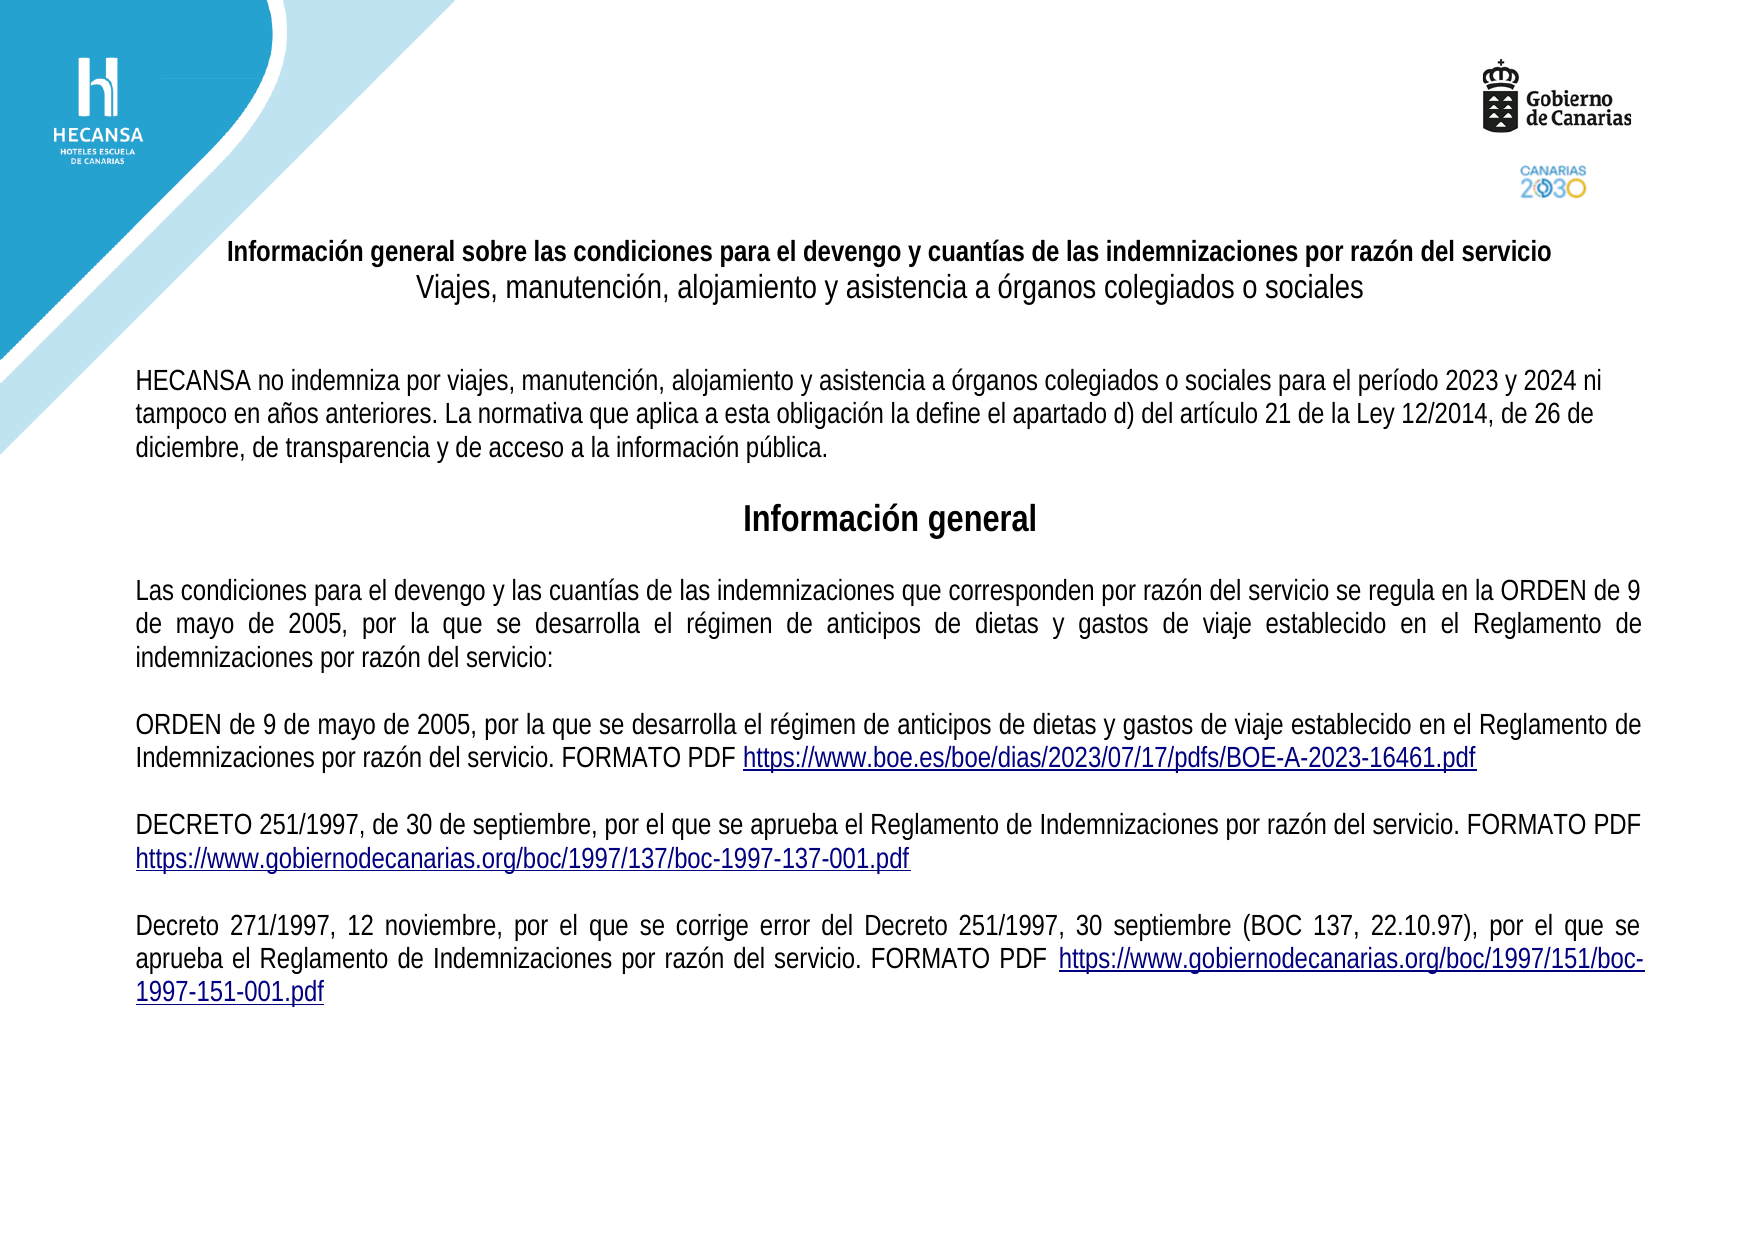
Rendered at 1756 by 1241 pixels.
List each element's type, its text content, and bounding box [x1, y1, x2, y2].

text Información general sobre las condiciones para el devengo y cuantías de las indemnizaciones por razón del servicio [189, 234, 1645, 267]
text Las condiciones para el devengo y las cuantías de las indemnizaciones que corresponden por razón del servicio se regula en la ORDEN de 9 de mayo de 2005, por la que se desarrolla el régimen de anticipos de dietas y gastos de viaje establecido en el Reglamento de indemnizaciones por razón del servicio: [135, 573, 1645, 673]
text DECRETO 251/1997, de 30 de septiembre, por el que se aprueba el Reglamento de Indemnizaciones por razón del servicio. FORMATO PDF https://www.gobiernodecanarias.org/boc/1997/137/boc-1997-137-001.pdf [135, 807, 1645, 874]
text Información general [135, 497, 1645, 540]
text Decreto 271/1997, 12 noviembre, por el que se corrige error del Decreto 251/1997, 30 septiembre (BOC 137, 22.10.97), por el que se aprueba el Reglamento de Indemnizaciones por razón del servicio. FORMATO PDF https://www.gobiernodecanarias.org/boc/1997/151/boc-1997-151-001.pdf [135, 908, 1645, 1008]
text HECANSA no indemniza por viajes, manutención, alojamiento y asistencia a órganos colegiados o sociales para el período 2023 y 2024 ni tampoco en años anteriores. La normativa que aplica a esta obligación la define el apartado d) del artículo 21 de la Ley 12/2014, de 26 de diciembre, de transparencia y de acceso a la información pública. [135, 363, 1645, 463]
text ORDEN de 9 de mayo de 2005, por la que se desarrolla el régimen de anticipos de dietas y gastos de viaje establecido en el Reglamento de Indemnizaciones por razón del servicio. FORMATO PDF https://www.boe.es/boe/dias/2023/07/17/pdfs/BOE-A-2023-16461.pdf [135, 707, 1645, 774]
text Viajes, manutención, alojamiento y asistencia a órganos colegiados o sociales [150, 267, 1645, 306]
